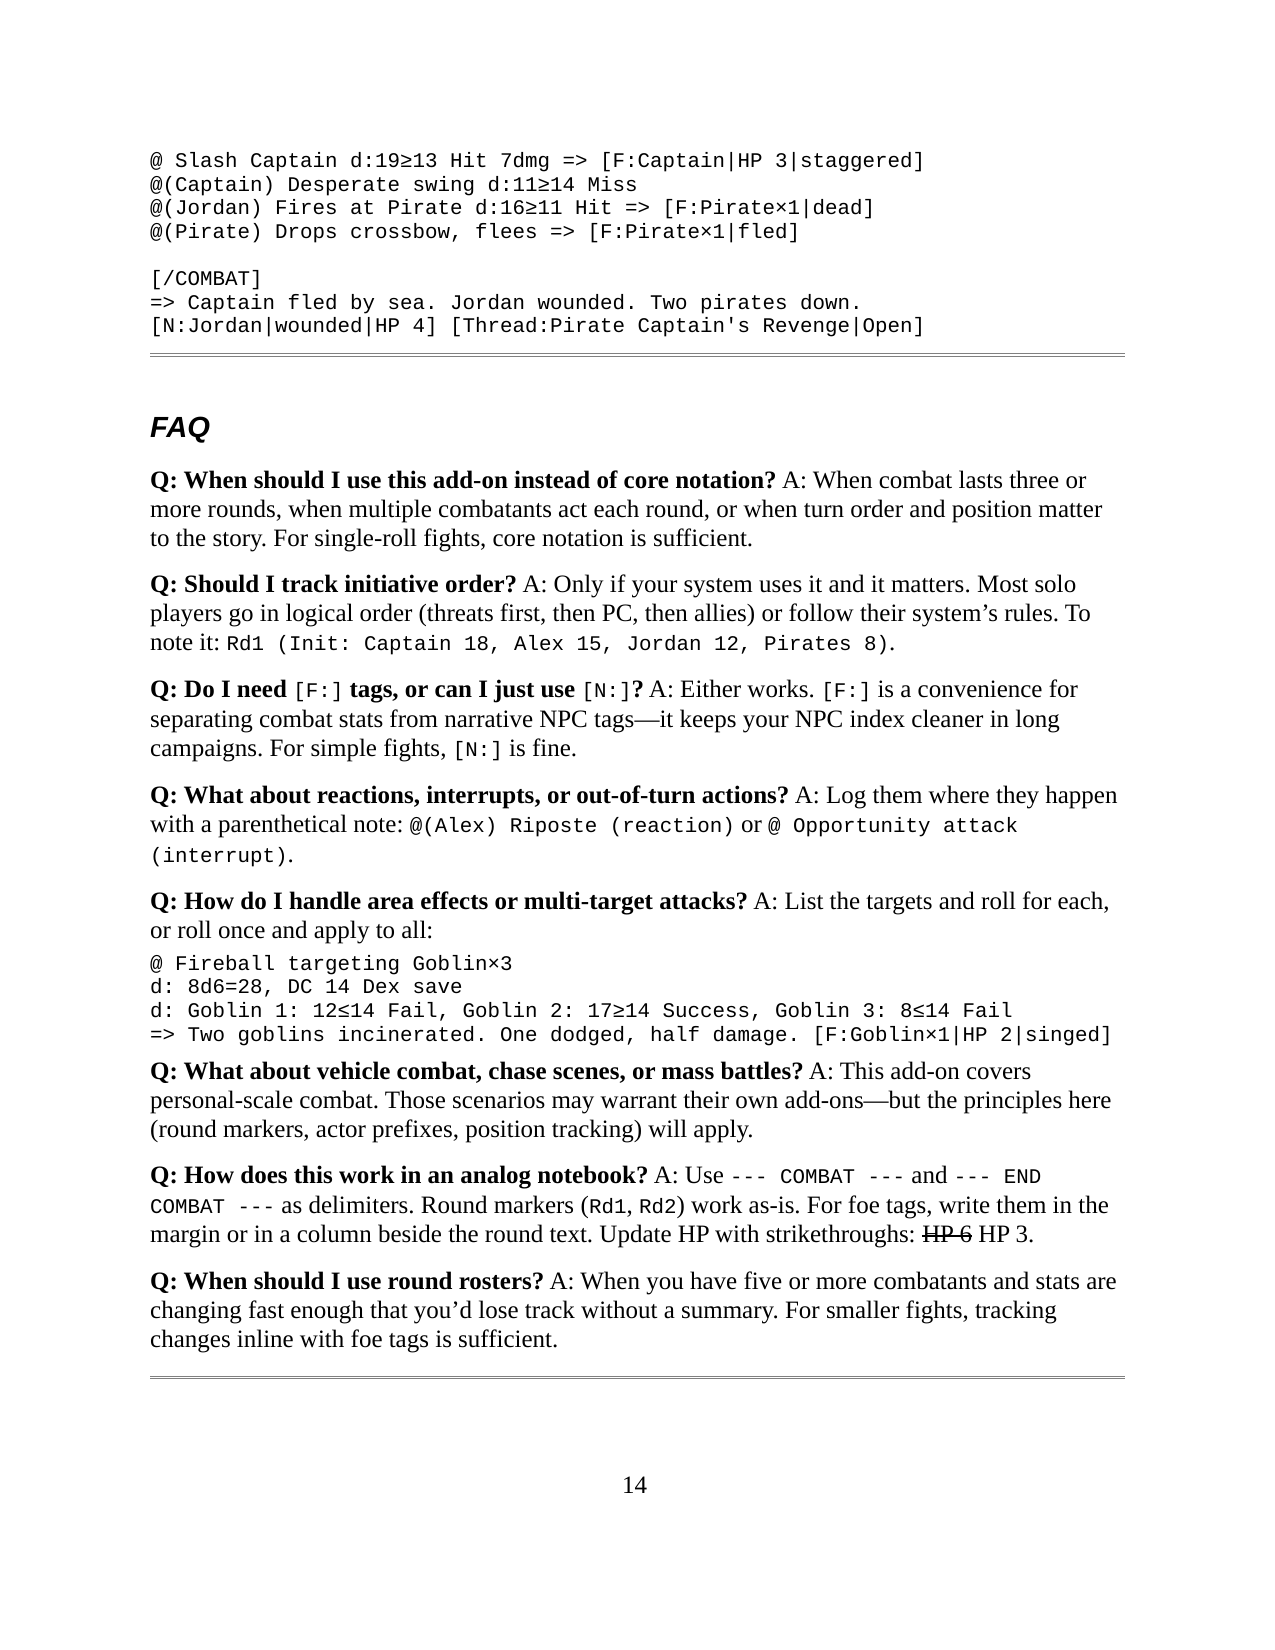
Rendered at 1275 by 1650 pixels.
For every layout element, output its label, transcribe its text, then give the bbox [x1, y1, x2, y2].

text [/COMBAT] [150, 268, 1125, 292]
text Q: What about vehicle combat, chase scenes, or mass battles? A: This add-on covers personal-scale combat. Those scenarios may warrant their own add-ons—but the principles here (round markers, actor prefixes, position tracking) will apply. [150, 1056, 1125, 1142]
text @(Captain) Desperate swing d:11≥14 Miss [150, 174, 1125, 197]
text Q: How do I handle area effects or multi-target attacks? A: List the targets and roll for each, or roll once and apply to all: [150, 886, 1125, 944]
text Q: When should I use round rosters? A: When you have five or more combatants and stats are changing fast enough that you’d lose track without a summary. For smaller fights, tracking changes inline with foe tags is sufficient. [150, 1266, 1125, 1352]
text => Captain fled by sea. Jordan wounded. Two pirates down. [150, 292, 1125, 316]
text @(Jordan) Fires at Pirate d:16≥11 Hit => [F:Pirate×1|dead] [150, 197, 1125, 221]
text [N:Jordan|wounded|HP 4] [Thread:Pirate Captain's Revenge|Open] [150, 316, 1125, 339]
text d: 8d6=28, DC 14 Dex save [150, 976, 1125, 1000]
text Q: When should I use this add-on instead of core notation? A: When combat lasts three or more rounds, when multiple combatants act each round, or when turn order and position matter to the story. For single-roll fights, core notation is sufficient. [150, 465, 1125, 552]
text Q: Should I track initiative order? A: Only if your system uses it and it matters. Most solo players go in logical order (threats first, then PC, then allies) or follow their system’s rules. To note it: Rd1 (Init: Captain 18, Alex 15, Jordan 12, Pirates 8). [150, 569, 1125, 657]
subtitle FAQ [150, 410, 1125, 444]
text Q: Do I need [F:] tags, or can I just use [N:]? A: Either works. [F:] is a convenience for separating combat stats from narrative NPC tags—it keeps your NPC index cleaner in long campaigns. For simple fights, [N:] is fine. [150, 674, 1125, 762]
text => Two goblins incinerated. One dodged, half damage. [F:Goblin×1|HP 2|singed] [150, 1023, 1125, 1047]
text @(Pirate) Drops crossbow, flees => [F:Pirate×1|fled] [150, 221, 1125, 244]
text @ Slash Captain d:19≥13 Hit 7dmg => [F:Captain|HP 3|staggered] [150, 150, 1125, 174]
text Q: What about reactions, interrupts, or out-of-turn actions? A: Log them where they happen with a parenthetical note: @(Alex) Riposte (reaction) or @ Opportunity attack (interrupt). [150, 780, 1125, 868]
text @ Fireball targeting Goblin×3 [150, 953, 1125, 976]
text d: Goblin 1: 12≤14 Fail, Goblin 2: 17≥14 Success, Goblin 3: 8≤14 Fail [150, 1000, 1125, 1023]
text Q: How does this work in an analog notebook? A: Use --- COMBAT --- and --- END COMBAT --- as delimiters. Round markers (Rd1, Rd2) work as-is. For foe tags, write them in the margin or in a column beside the round text. Update HP with strikethroughs: HP 6 HP 3. [150, 1160, 1125, 1248]
